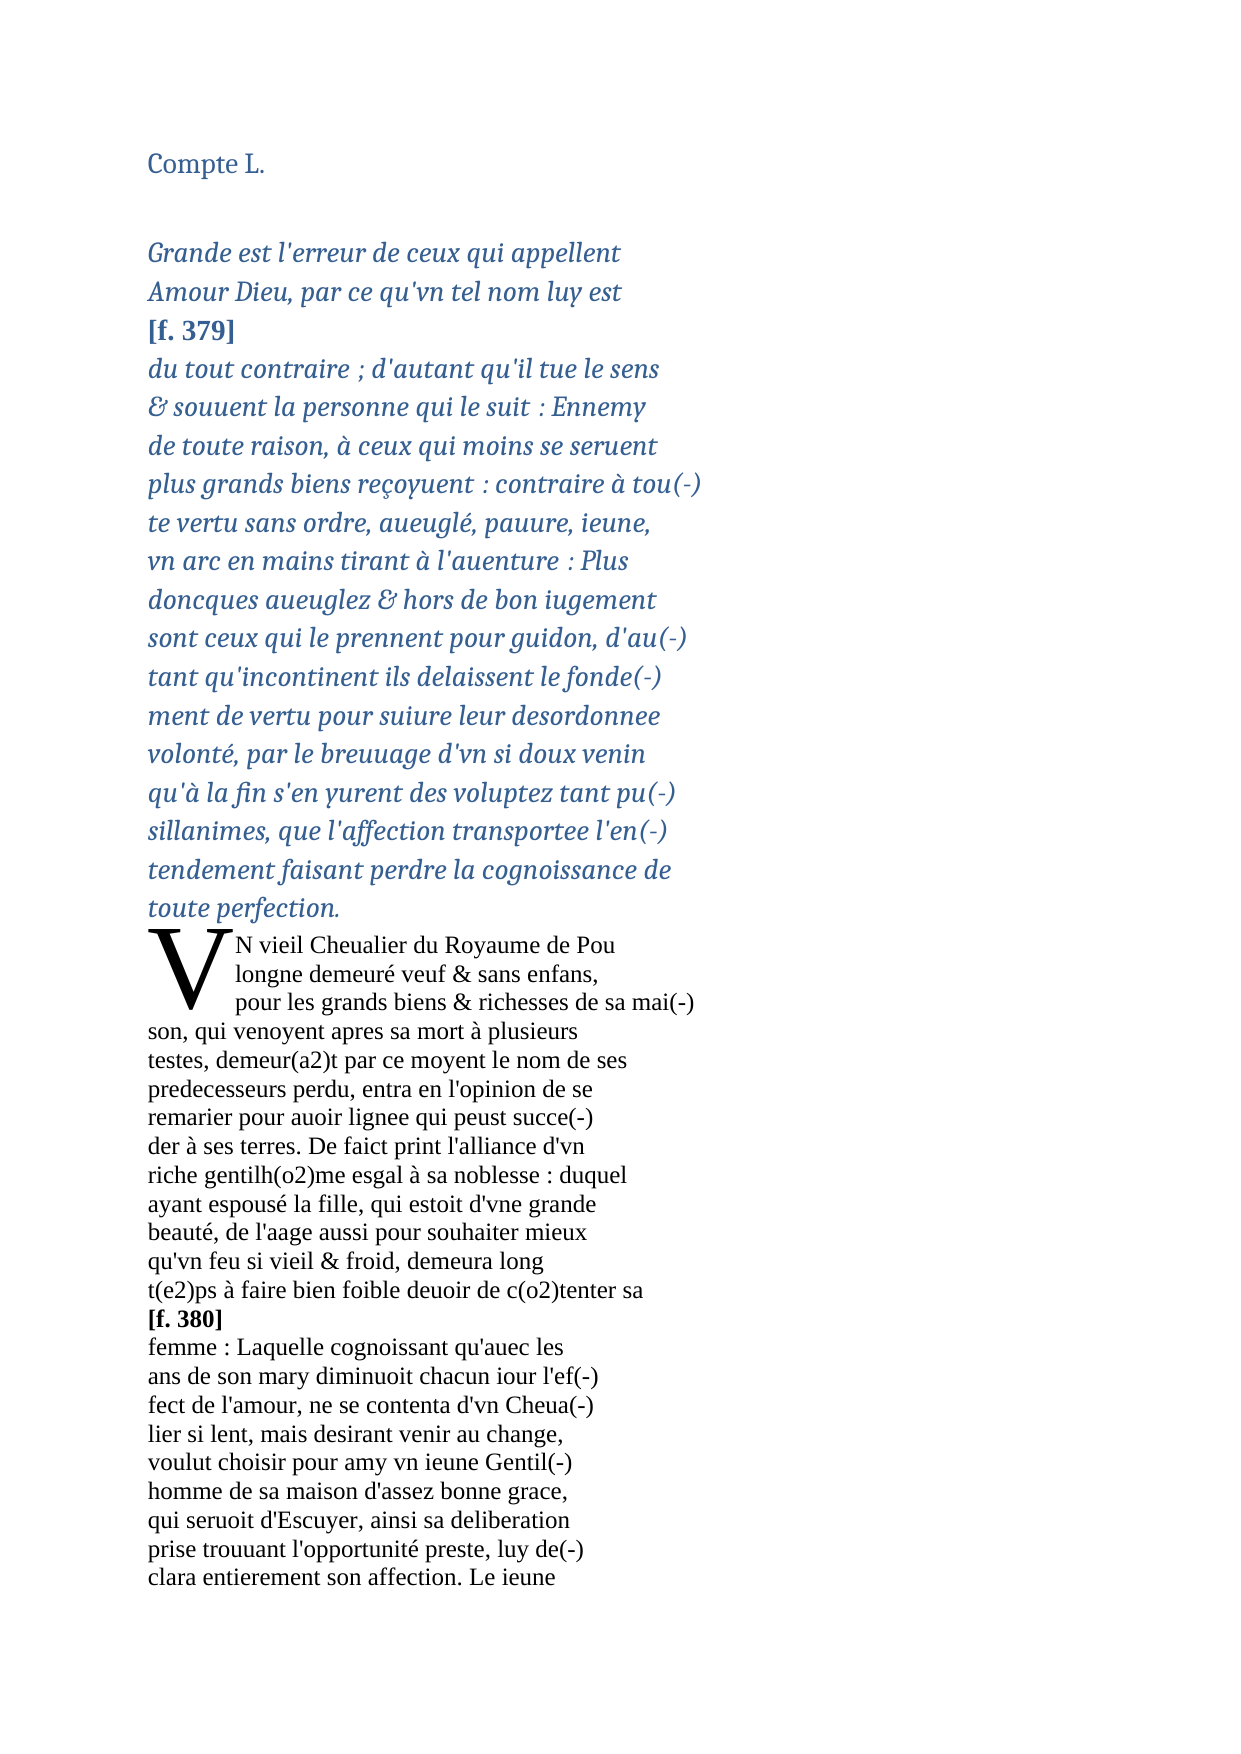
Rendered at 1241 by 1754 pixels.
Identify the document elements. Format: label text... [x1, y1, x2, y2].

text VN vieil Cheualier du Royaume de Pou longne demeuré veuf & sans enfans, pour les grands biens & richesses de sa mai(-) son, qui venoyent apres sa mort à plusieurs testes, demeur(a2)t par ce moyent le nom de ses predecesseurs perdu, entra en l'opinion de se remarier pour auoir lignee qui peust succe(-) der à ses terres. De faict print l'alliance d'vn riche gentilh(o2)me esgal à sa noblesse : duquel ayant espousé la fille, qui estoit d'vne grande beauté, de l'aage aussi pour souhaiter mieux qu'vn feu si vieil & froid, demeura long t(e2)ps à faire bien foible deuoir de c(o2)tenter sa [f. 380] femme : Laquelle cognoissant qu'auec les ans de son mary diminuoit chacun iour l'ef(-) fect de l'amour, ne se contenta d'vn Cheua(-) lier si lent, mais desirant venir au change, voulut choisir pour amy vn ieune Gentil(-) homme de sa maison d'assez bonne grace, qui seruoit d'Escuyer, ainsi sa deliberation prise trouuant l'opportunité preste, luy de(-) clara entierement son affection. Le ieune [148, 930, 1093, 1591]
subtitle Compte L. [148, 148, 1093, 181]
subtitle Grande est l'erreur de ceux qui appellent Amour Dieu, par ce qu'vn tel nom luy est [f. 379] du tout contraire ; d'autant qu'il tue le sens & souuent la personne qui le suit : Ennemy de toute raison, à ceux qui moins se seruent plus grands biens reçoyuent : contraire à tou(-) te vertu sans ordre, aueuglé, pauure, ieune, vn arc en mains tirant à l'auenture : Plus doncques aueuglez & hors de bon iugement sont ceux qui le prennent pour guidon, d'au(-) tant qu'incontinent ils delaissent le fonde(-) ment de vertu pour suiure leur desordonnee volonté, par le breuuage d'vn si doux venin qu'à la fin s'en yurent des voluptez tant pu(-) sillanimes, que l'affection transportee l'en(-) tendement faisant perdre la cognoissance de toute perfection. [148, 236, 1093, 925]
